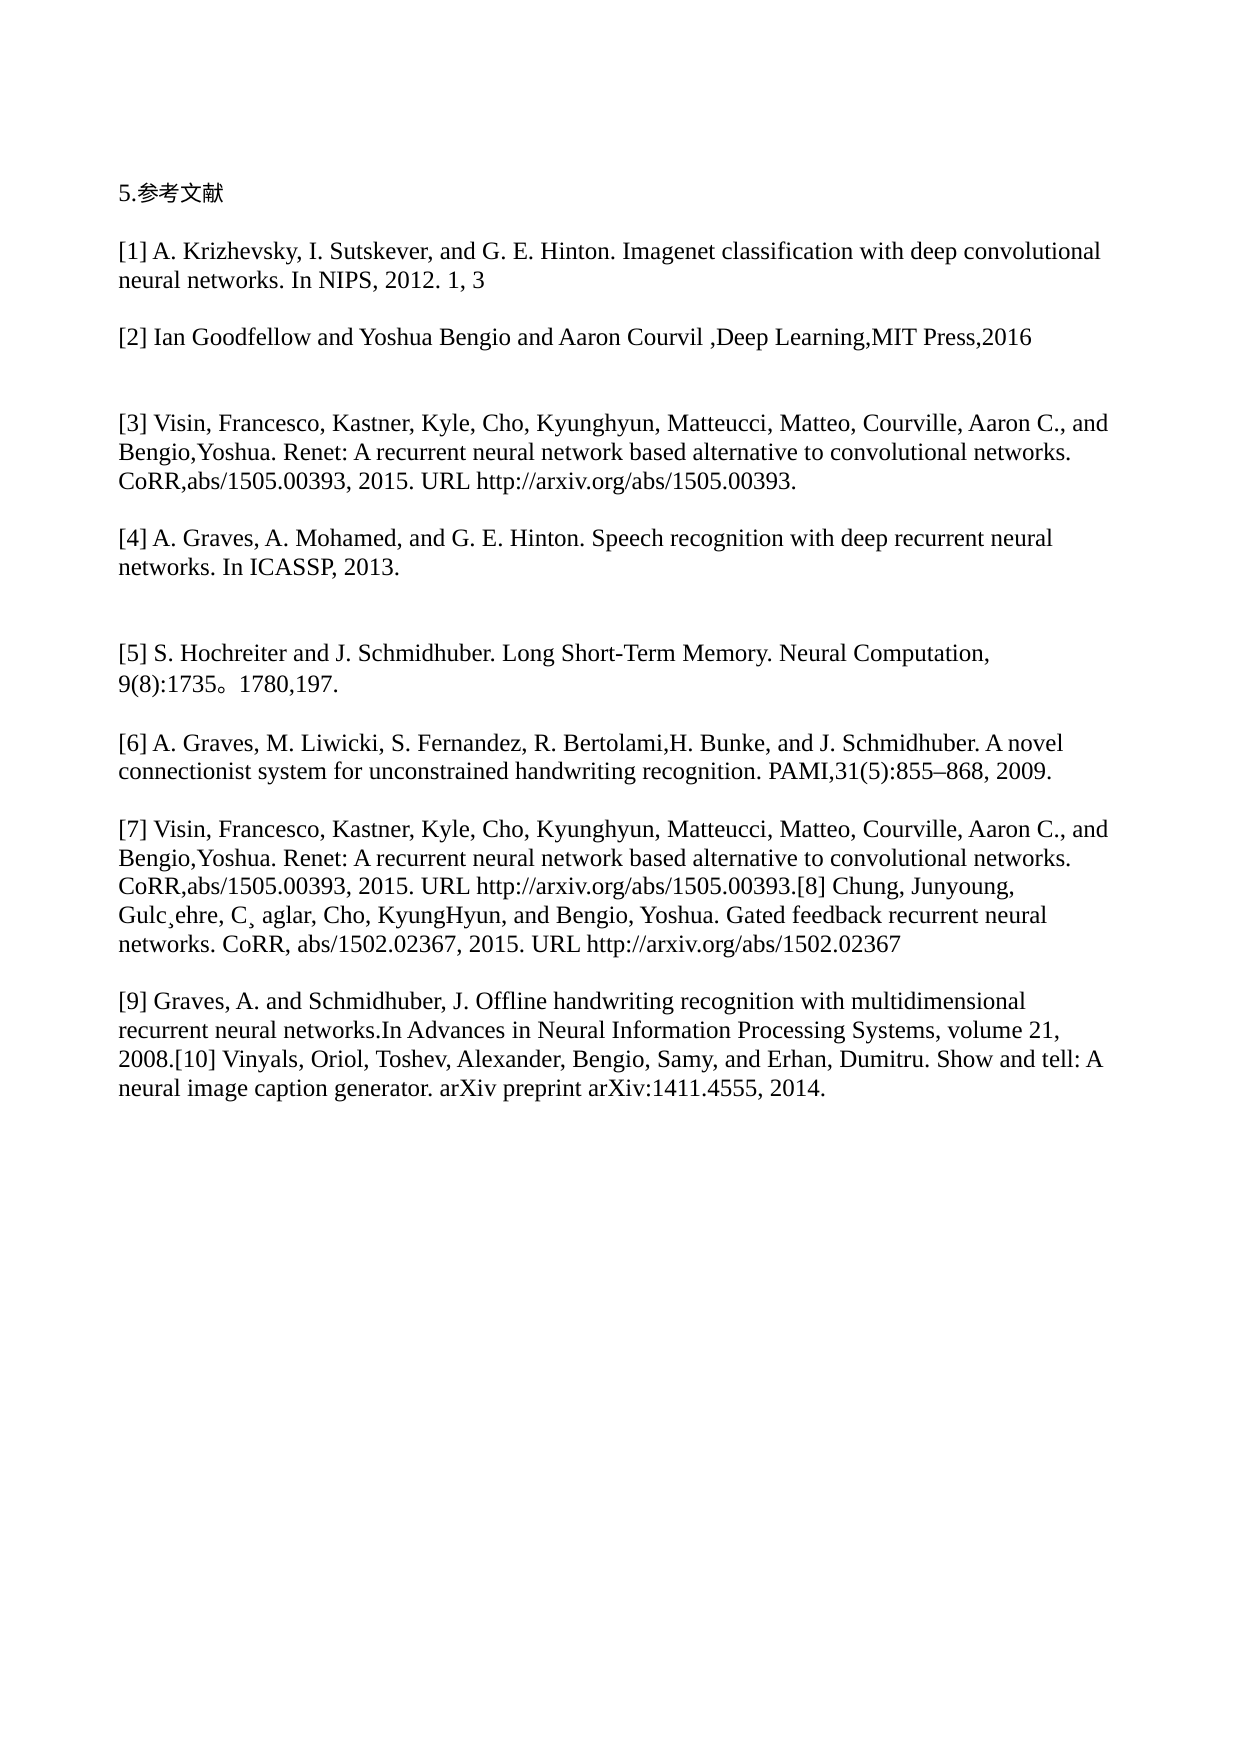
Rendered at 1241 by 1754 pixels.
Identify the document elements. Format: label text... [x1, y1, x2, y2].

text [6] A. Graves, M. Liwicki, S. Fernandez, R. Bertolami,H. Bunke, and J. Schmidhuber. A novel connectionist system for unconstrained handwriting recognition. PAMI,31(5):855–868, 2009. [118, 728, 1122, 785]
text [5] S. Hochreiter and J. Schmidhuber. Long Short-Term Memory. Neural Computation, 9(8):1735。1780,197. [118, 638, 1122, 699]
text 5.参考文献 [118, 176, 1122, 207]
text [1] A. Krizhevsky, I. Sutskever, and G. E. Hinton. Imagenet classification with deep convolutional neural networks. In NIPS, 2012. 1, 3 [118, 236, 1122, 293]
text [3] Visin, Francesco, Kastner, Kyle, Cho, Kyunghyun, Matteucci, Matteo, Courville, Aaron C., and Bengio,Yoshua. Renet: A recurrent neural network based alternative to convolutional networks. CoRR,abs/1505.00393, 2015. URL http://arxiv.org/abs/1505.00393. [118, 408, 1122, 495]
text [2] Ian Goodfellow and Yoshua Bengio and Aaron Courvil ,Deep Learning,MIT Press,2016 [118, 322, 1122, 351]
text [4] A. Graves, A. Mohamed, and G. E. Hinton. Speech recognition with deep recurrent neural networks. In ICASSP, 2013. [118, 523, 1122, 581]
text [9] Graves, A. and Schmidhuber, J. Offline handwriting recognition with multidimensional recurrent neural networks.In Advances in Neural Information Processing Systems, volume 21, 2008.[10] Vinyals, Oriol, Toshev, Alexander, Bengio, Samy, and Erhan, Dumitru. Show and tell: A neural image caption generator. arXiv preprint arXiv:1411.4555, 2014. [118, 986, 1122, 1101]
text [7] Visin, Francesco, Kastner, Kyle, Cho, Kyunghyun, Matteucci, Matteo, Courville, Aaron C., and Bengio,Yoshua. Renet: A recurrent neural network based alternative to convolutional networks. CoRR,abs/1505.00393, 2015. URL http://arxiv.org/abs/1505.00393.[8] Chung, Junyoung, Gulc¸ehre, C¸ aglar, Cho, KyungHyun, and Bengio, Yoshua. Gated feedback recurrent neural networks. CoRR, abs/1502.02367, 2015. URL http://arxiv.org/abs/1502.02367 [118, 814, 1122, 958]
